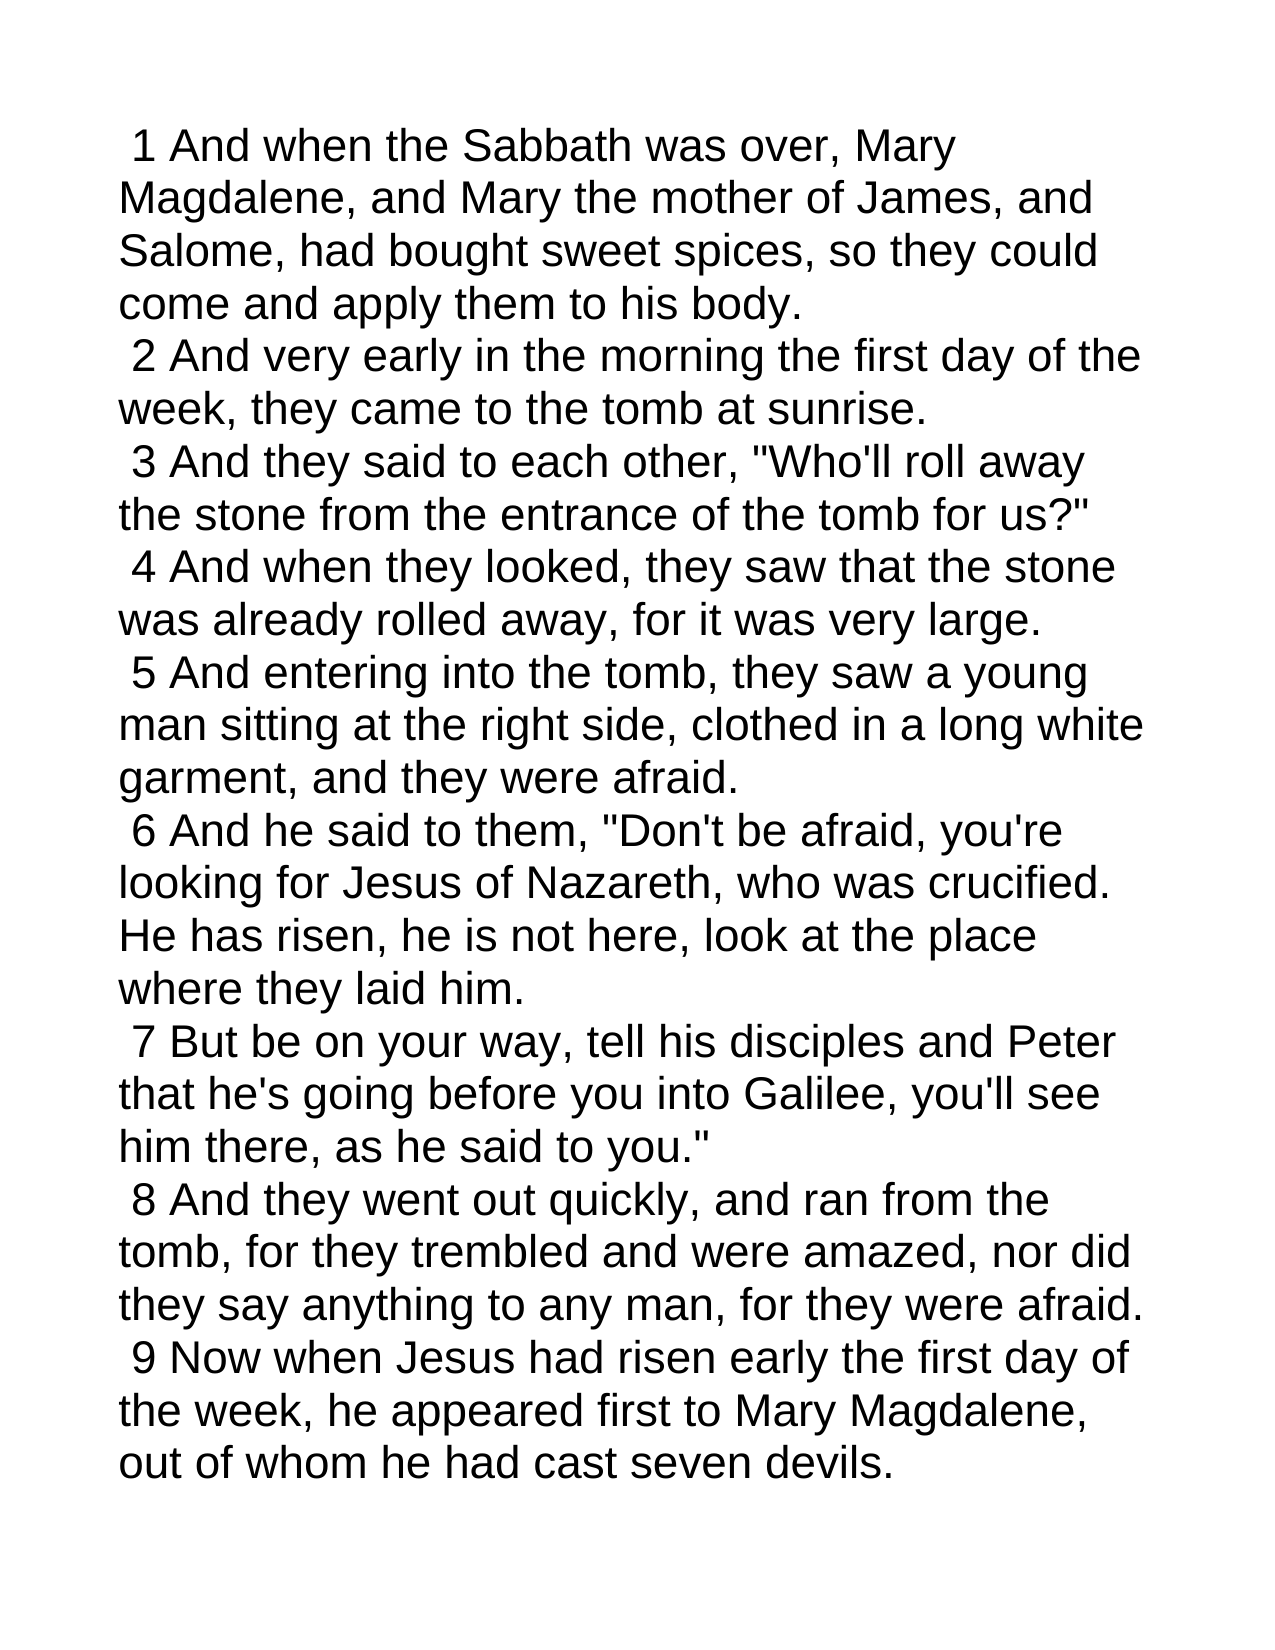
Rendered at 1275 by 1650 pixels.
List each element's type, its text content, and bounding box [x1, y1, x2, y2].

text 6 And he said to them, "Don't be afraid, you're looking for Jesus of Nazareth, who was crucified. He has risen, he is not here, look at the place where they laid him. [118, 803, 1157, 1014]
text 2 And very early in the morning the first day of the week, they came to the tomb at sunrise. [118, 329, 1157, 434]
text 3 And they said to each other, "Who'll roll away the stone from the entrance of the tomb for us?" [118, 434, 1157, 540]
text 1 And when the Sabbath was over, Mary Magdalene, and Mary the mother of James, and Salome, had bought sweet spices, so they could come and apply them to his body. [118, 118, 1157, 329]
text 9 Now when Jesus had risen early the first day of the week, he appeared first to Mary Magdalene, out of whom he had cast seven devils. [118, 1330, 1157, 1488]
text 4 And when they looked, they saw that the stone was already rolled away, for it was very large. [118, 540, 1157, 645]
text 8 And they went out quickly, and ran from the tomb, for they trembled and were amazed, nor did they say anything to any man, for they were afraid. [118, 1172, 1157, 1330]
text 7 But be on your way, tell his disciples and Peter that he's going before you into Galilee, you'll see him there, as he said to you." [118, 1014, 1157, 1172]
text 5 And entering into the tomb, they saw a young man sitting at the right side, clothed in a long white garment, and they were afraid. [118, 645, 1157, 803]
